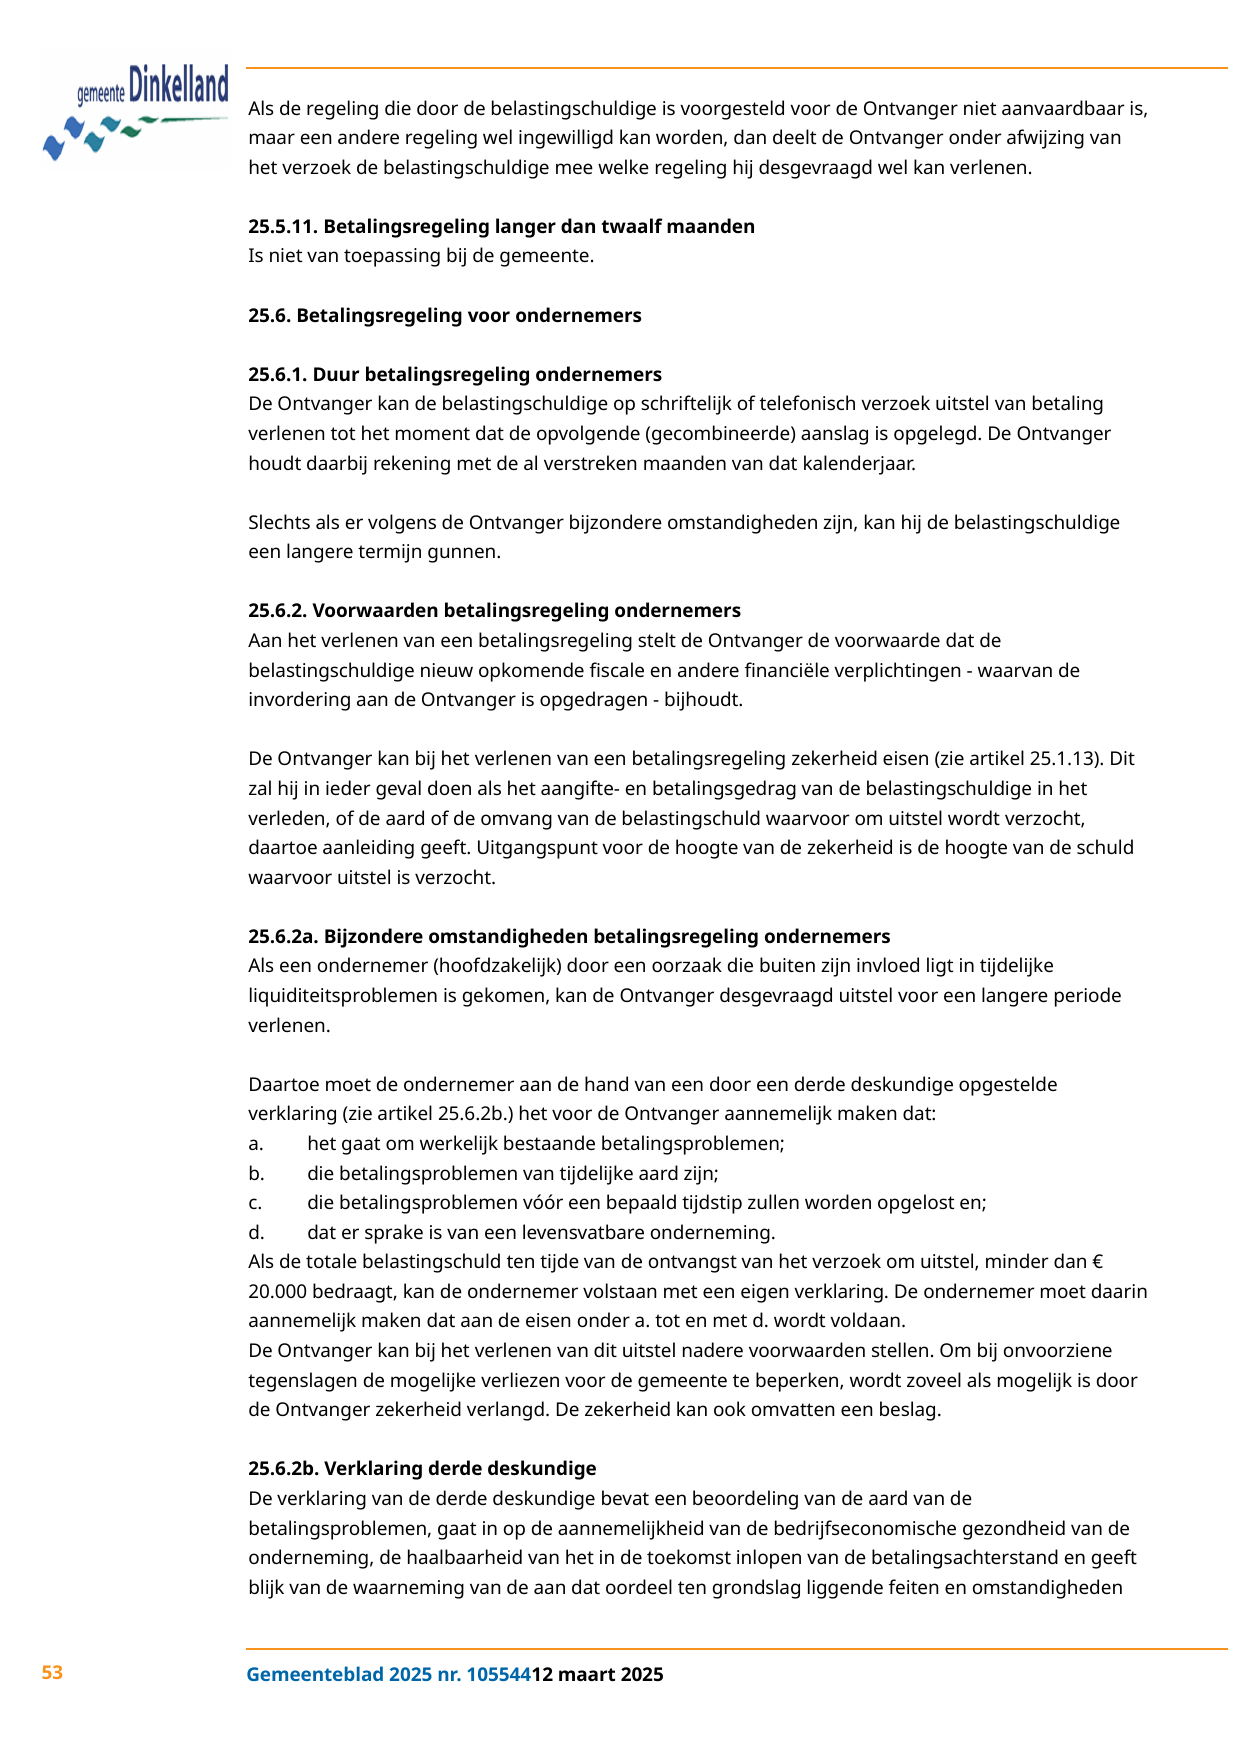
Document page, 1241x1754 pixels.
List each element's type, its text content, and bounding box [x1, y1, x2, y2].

text 25.6.2b. Verklaring derde deskundige [248, 1456, 1152, 1481]
picture [41, 47, 231, 172]
text 25.6. Betalingsregeling voor ondernemers [248, 302, 1152, 328]
list die betalingsproblemen vóór een bepaald tijdstip zullen worden opgelost en; [248, 1189, 1152, 1215]
text De Ontvanger kan de belastingschuldige op schriftelijk of telefonisch verzoek uitstel van betaling verlenen tot het moment dat de opvolgende (gecombineerde) aanslag is opgelegd. De Ontvanger houdt daarbij rekening met de al verstreken maanden van dat kalenderjaar. [248, 391, 1152, 476]
text Als de regeling die door de belastingschuldige is voorgesteld voor de Ontvanger niet aanvaardbaar is, maar een andere regeling wel ingewilligd kan worden, dan deelt de Ontvanger onder afwijzing van het verzoek de belastingschuldige mee welke regeling hij desgevraagd wel kan verlenen. [248, 95, 1152, 180]
text 25.6.2. Voorwaarden betalingsregeling ondernemers [248, 598, 1152, 623]
text Aan het verlenen van een betalingsregeling stelt de Ontvanger de voorwaarde dat de belastingschuldige nieuw opkomende fiscale en andere financiële verplichtingen - waarvan de invordering aan de Ontvanger is opgedragen - bijhoudt. [248, 627, 1152, 712]
list het gaat om werkelijk bestaande betalingsproblemen; [248, 1130, 1152, 1156]
text 25.5.11. Betalingsregeling langer dan twaalf maanden [248, 213, 1152, 239]
text Als de totale belastingschuld ten tijde van de ontvangst van het verzoek om uitstel, minder dan € 20.000 bedraagt, kan de ondernemer volstaan met een eigen verklaring. De ondernemer moet daarin aannemelijk maken dat aan de eisen onder a. tot en met d. wordt voldaan. [248, 1248, 1152, 1333]
text Is niet van toepassing bij de gemeente. [248, 243, 1152, 268]
text 25.6.2a. Bijzondere omstandigheden betalingsregeling ondernemers [248, 923, 1152, 949]
list dat er sprake is van een levensvatbare onderneming. [248, 1219, 1152, 1245]
text Daartoe moet de ondernemer aan de hand van een door een derde deskundige opgestelde verklaring (zie artikel 25.6.2b.) het voor de Ontvanger aannemelijk maken dat: [248, 1071, 1152, 1126]
text De Ontvanger kan bij het verlenen van een betalingsregeling zekerheid eisen (zie artikel 25.1.13). Dit zal hij in ieder geval doen als het aangifte- en betalingsgedrag van de belastingschuldige in het verleden, of de aard of de omvang van de belastingschuld waarvoor om uitstel wordt verzocht, daartoe aanleiding geeft. Uitgangspunt voor de hoogte van de zekerheid is de hoogte van de schuld waarvoor uitstel is verzocht. [248, 746, 1152, 890]
text 25.6.1. Duur betalingsregeling ondernemers [248, 361, 1152, 387]
text Als een ondernemer (hoofdzakelijk) door een oorzaak die buiten zijn invloed ligt in tijdelijke liquiditeitsproblemen is gekomen, kan de Ontvanger desgevraagd uitstel voor een langere periode verlenen. [248, 953, 1152, 1038]
text De Ontvanger kan bij het verlenen van dit uitstel nadere voorwaarden stellen. Om bij onvoorziene tegenslagen de mogelijke verliezen voor de gemeente te beperken, wordt zoveel als mogelijk is door de Ontvanger zekerheid verlangd. De zekerheid kan ook omvatten een beslag. [248, 1337, 1152, 1422]
text De verklaring van de derde deskundige bevat een beoordeling van de aard van de betalingsproblemen, gaat in op de aannemelijkheid van de bedrijfseconomische gezondheid van de onderneming, de haalbaarheid van het in de toekomst inlopen van de betalingsachterstand en geeft blijk van de waarneming van de aan dat oordeel ten grondslag liggende feiten en omstandigheden [248, 1485, 1152, 1600]
text Slechts als er volgens de Ontvanger bijzondere omstandigheden zijn, kan hij de belastingschuldige een langere termijn gunnen. [248, 509, 1152, 564]
list die betalingsproblemen van tijdelijke aard zijn; [248, 1160, 1152, 1186]
